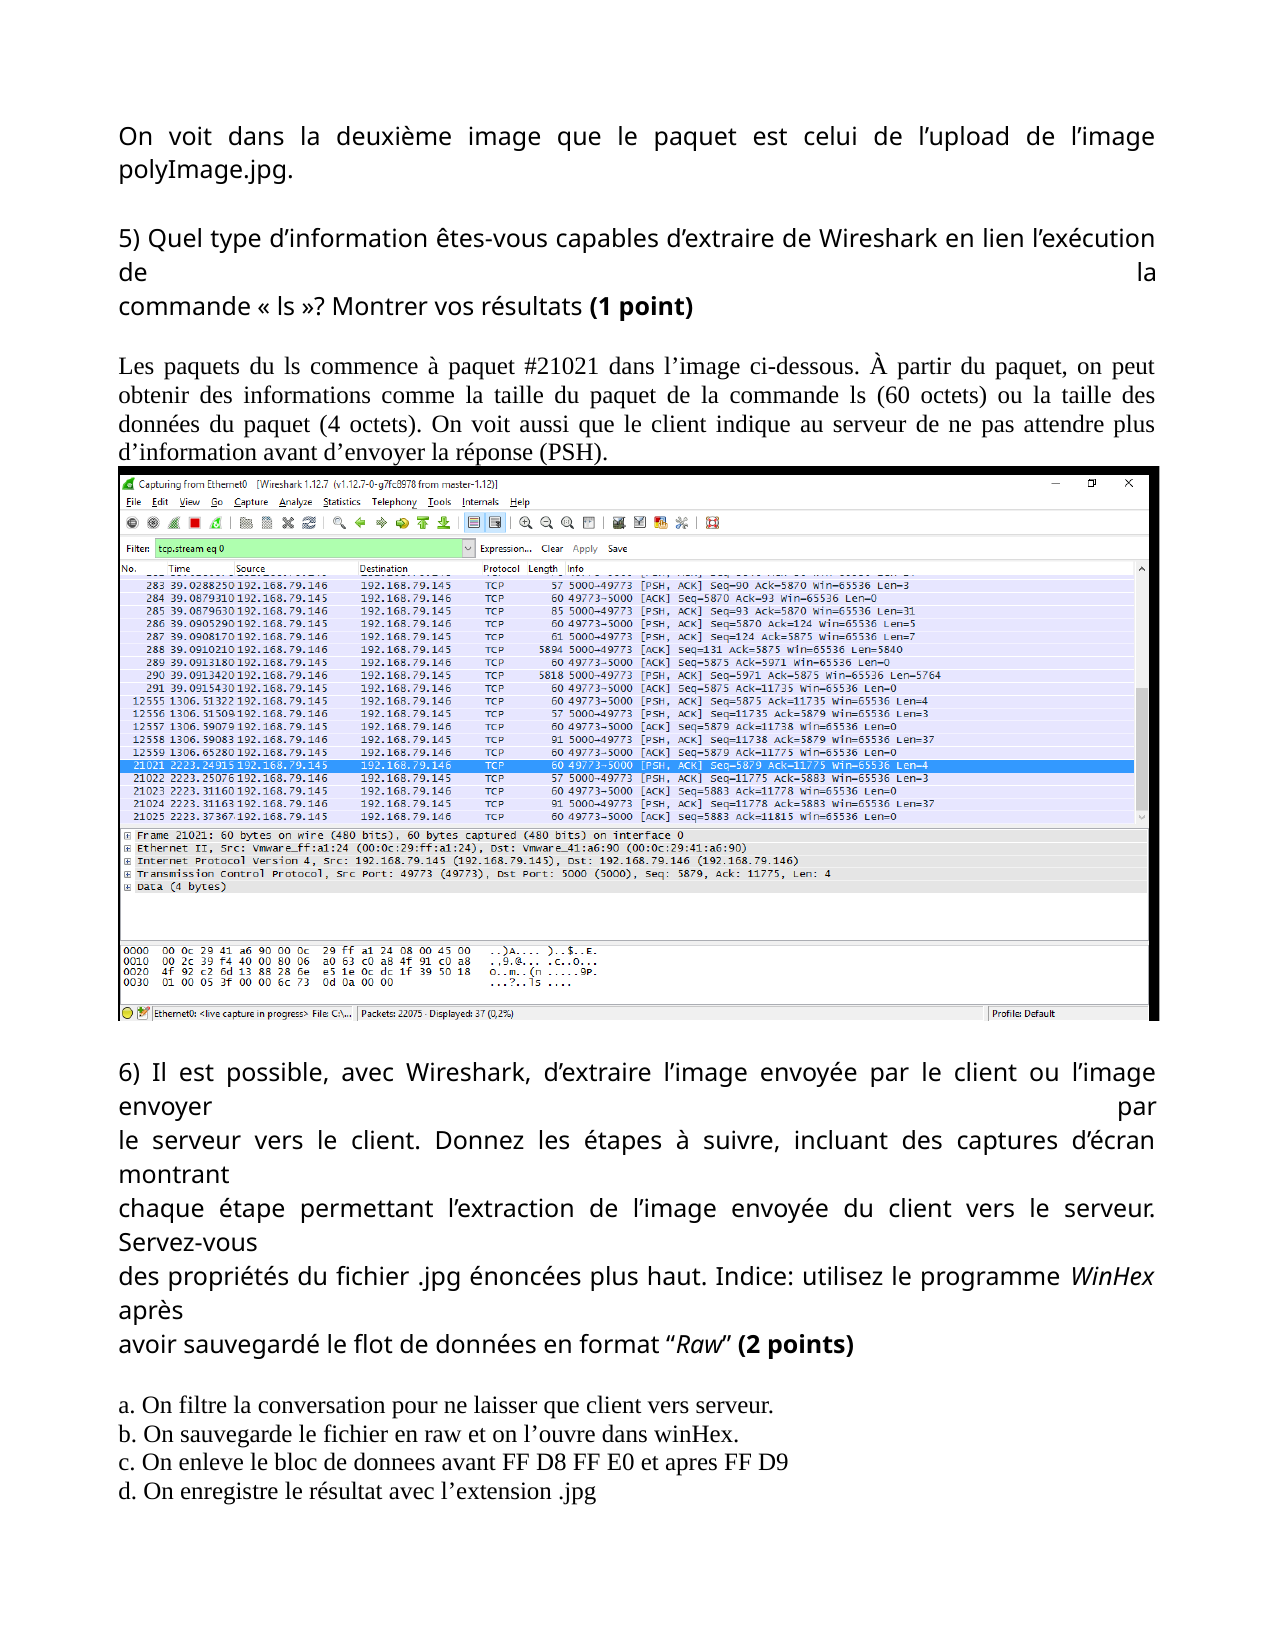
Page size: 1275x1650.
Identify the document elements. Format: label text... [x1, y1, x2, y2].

picture [118, 466, 1160, 1021]
text 6) Il est possible, avec Wireshark, d’extraire l’image envoyée par le client ou l’image envoyer par le serveur vers le client. Donnez les étapes à suivre, incluant des captures d’écran montrant chaque étape permettant l’extraction de l’image envoyée du client vers le serveur. Servez-vous des propriétés du fichier .jpg énoncées plus haut. Indice: utilisez le programme WinHex après avoir sauvegardé le flot de données en format “Raw” (2 points) [118, 1054, 1157, 1361]
text On voit dans la deuxième image que le paquet est celui de l’upload de l’image polyImage.jpg. [118, 118, 1157, 186]
text c. On enleve le bloc de donnees avant FF D8 FF E0 et apres FF D9 [118, 1447, 1157, 1476]
text d. On enregistre le résultat avec l’extension .jpg [118, 1476, 1157, 1505]
text 5) Quel type d’information êtes-vous capables d’extraire de Wireshark en lien l’exécution de la commande « ls »? Montrer vos résultats (1 point) [118, 220, 1157, 322]
text Les paquets du ls commence à paquet #21021 dans l’image ci-dessous. À partir du paquet, on peut obtenir des informations comme la taille du paquet de la commande ls (60 octets) ou la taille des données du paquet (4 octets). On voit aussi que le client indique au serveur de ne pas attendre plus d’information avant d’envoyer la réponse (PSH). [118, 351, 1157, 466]
text b. On sauvegarde le fichier en raw et on l’ouvre dans winHex. [118, 1419, 1157, 1447]
text a. On filtre la conversation pour ne laisser que client vers serveur. [118, 1390, 1157, 1419]
